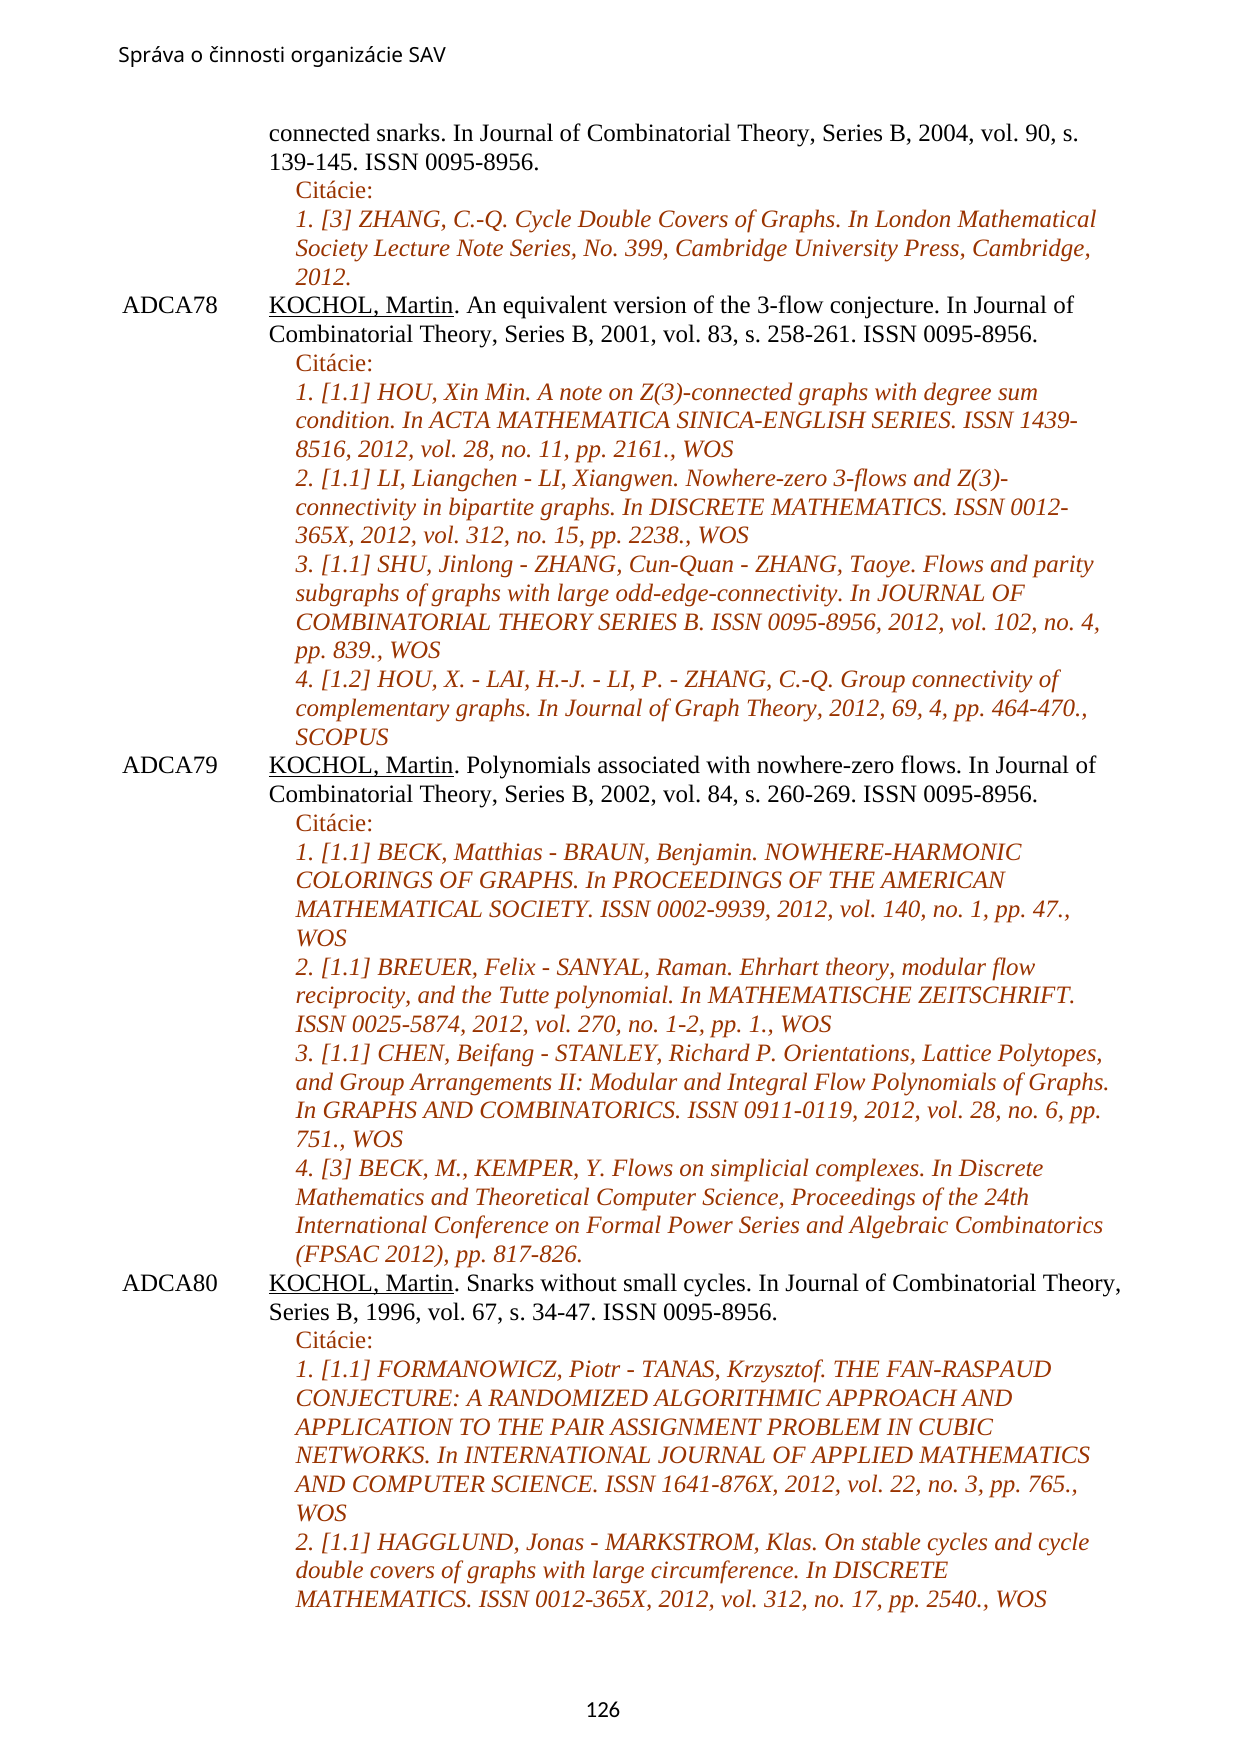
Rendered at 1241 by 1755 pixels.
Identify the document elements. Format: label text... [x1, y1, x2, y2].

text Citácie: [295, 1326, 1122, 1354]
table_header ADCA80 [122, 1268, 269, 1326]
text 2. [1.1] HAGGLUND, Jonas - MARKSTROM, Klas. On stable cycles and cycle double covers of graphs with large circumference. In DISCRETE MATHEMATICS. ISSN 0012-365X, 2012, vol. 312, no. 17, pp. 2540., WOS [295, 1527, 1122, 1613]
text 4. [1.2] HOU, X. - LAI, H.-J. - LI, P. - ZHANG, C.-Q. Group connectivity of complementary graphs. In Journal of Graph Theory, 2012, 69, 4, pp. 464-470., SCOPUS [295, 664, 1122, 751]
text 1. [1.1] BECK, Matthias - BRAUN, Benjamin. NOWHERE-HARMONIC COLORINGS OF GRAPHS. In PROCEEDINGS OF THE AMERICAN MATHEMATICAL SOCIETY. ISSN 0002-9939, 2012, vol. 140, no. 1, pp. 47., WOS [295, 837, 1122, 952]
text 3. [1.1] CHEN, Beifang - STANLEY, Richard P. Orientations, Lattice Polytopes, and Group Arrangements II: Modular and Integral Flow Polynomials of Graphs. In GRAPHS AND COMBINATORICS. ISSN 0911-0119, 2012, vol. 28, no. 6, pp. 751., WOS [295, 1038, 1122, 1153]
text Citácie: [295, 176, 1122, 204]
table_header connected snarks. In Journal of Combinatorial Theory, Series B, 2004, vol. 90, s. 139-145. ISSN 0095-8956. [269, 118, 1122, 176]
text 1. [1.1] HOU, Xin Min. A note on Z(3)-connected graphs with degree sum condition. In ACTA MATHEMATICA SINICA-ENGLISH SERIES. ISSN 1439-8516, 2012, vol. 28, no. 11, pp. 2161., WOS [295, 377, 1122, 463]
table_header ADCA78 [122, 291, 269, 348]
table_header KOCHOL, Martin. Snarks without small cycles. In Journal of Combinatorial Theory, Series B, 1996, vol. 67, s. 34-47. ISSN 0095-8956. [269, 1268, 1122, 1326]
text 1. [1.1] FORMANOWICZ, Piotr - TANAS, Krzysztof. THE FAN-RASPAUD CONJECTURE: A RANDOMIZED ALGORITHMIC APPROACH AND APPLICATION TO THE PAIR ASSIGNMENT PROBLEM IN CUBIC NETWORKS. In INTERNATIONAL JOURNAL OF APPLIED MATHEMATICS AND COMPUTER SCIENCE. ISSN 1641-876X, 2012, vol. 22, no. 3, pp. 765., WOS [295, 1354, 1122, 1527]
text 2. [1.1] BREUER, Felix - SANYAL, Raman. Ehrhart theory, modular flow reciprocity, and the Tutte polynomial. In MATHEMATISCHE ZEITSCHRIFT. ISSN 0025-5874, 2012, vol. 270, no. 1-2, pp. 1., WOS [295, 952, 1122, 1038]
text 3. [1.1] SHU, Jinlong - ZHANG, Cun-Quan - ZHANG, Taoye. Flows and parity subgraphs of graphs with large odd-edge-connectivity. In JOURNAL OF COMBINATORIAL THEORY SERIES B. ISSN 0095-8956, 2012, vol. 102, no. 4, pp. 839., WOS [295, 549, 1122, 664]
text Citácie: [295, 348, 1122, 377]
table_header ADCA79 [122, 751, 269, 808]
text 2. [1.1] LI, Liangchen - LI, Xiangwen. Nowhere-zero 3-flows and Z(3)-connectivity in bipartite graphs. In DISCRETE MATHEMATICS. ISSN 0012-365X, 2012, vol. 312, no. 15, pp. 2238., WOS [295, 463, 1122, 549]
text Citácie: [295, 808, 1122, 837]
text 1. [3] ZHANG, C.-Q. Cycle Double Covers of Graphs. In London Mathematical Society Lecture Note Series, No. 399, Cambridge University Press, Cambridge, 2012. [295, 204, 1122, 291]
table_header [122, 118, 269, 176]
text 4. [3] BECK, M., KEMPER, Y. Flows on simplicial complexes. In Discrete Mathematics and Theoretical Computer Science, Proceedings of the 24th International Conference on Formal Power Series and Algebraic Combinatorics (FPSAC 2012), pp. 817-826. [295, 1153, 1122, 1268]
table_header KOCHOL, Martin. Polynomials associated with nowhere-zero flows. In Journal of Combinatorial Theory, Series B, 2002, vol. 84, s. 260-269. ISSN 0095-8956. [269, 751, 1122, 808]
table_header KOCHOL, Martin. An equivalent version of the 3-flow conjecture. In Journal of Combinatorial Theory, Series B, 2001, vol. 83, s. 258-261. ISSN 0095-8956. [269, 291, 1122, 348]
